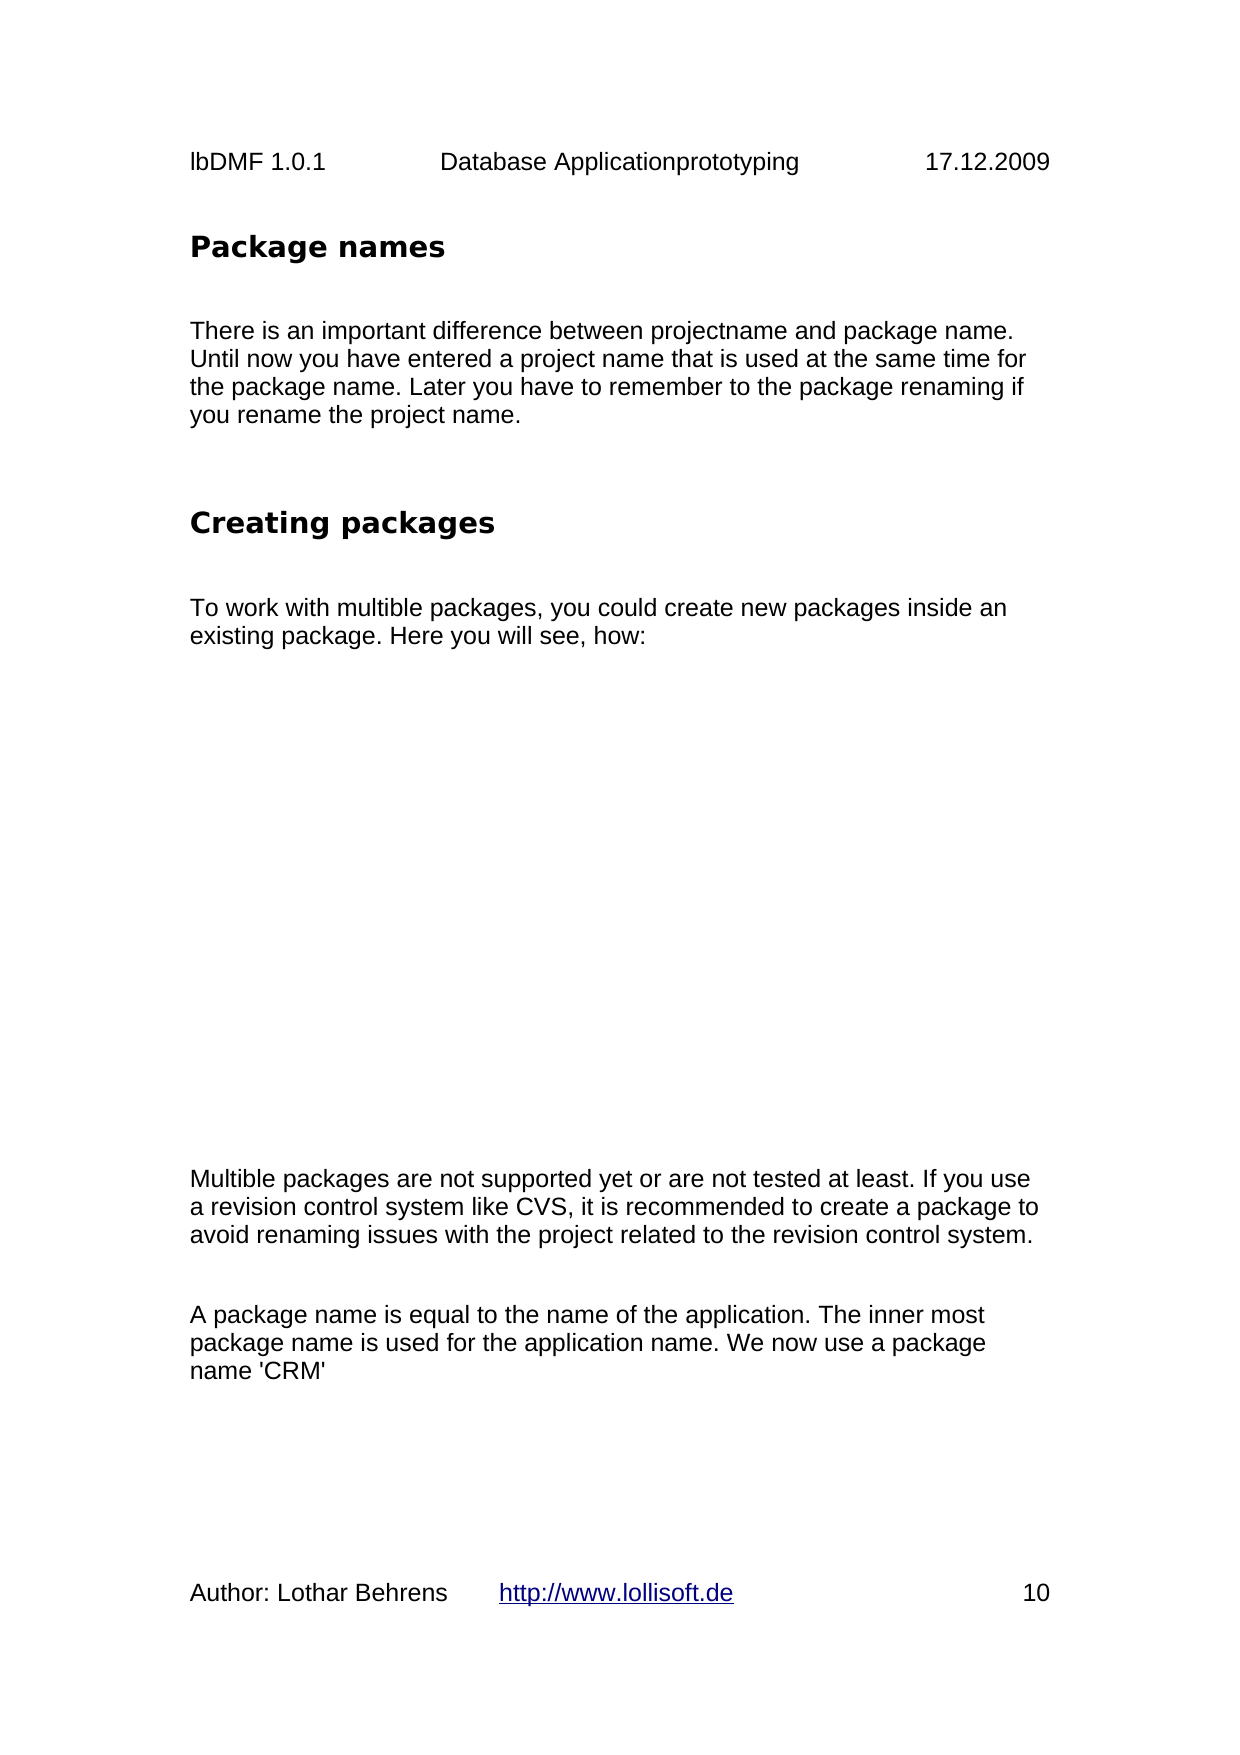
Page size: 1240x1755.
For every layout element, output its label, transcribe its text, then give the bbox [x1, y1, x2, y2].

text Multible packages are not supported yet or are not tested at least. If you use a revision control system like CVS, it is recommended to create a package to avoid renaming issues with the project related to the revision control system. [189, 1165, 1050, 1248]
text A package name is equal to the name of the application. The inner most package name is used for the application name. We now use a package name 'CRM' [189, 1301, 1050, 1385]
text There is an important difference between projectname and package name. Until now you have entered a project name that is used at the same time for the package name. Later you have to remember to the package renaming if you rename the project name. [189, 317, 1050, 429]
text To work with multible packages, you could create new packages inside an existing package. Here you will see, how: [189, 594, 1050, 649]
subtitle Creating packages [189, 507, 1050, 541]
subtitle Package names [189, 230, 1050, 264]
